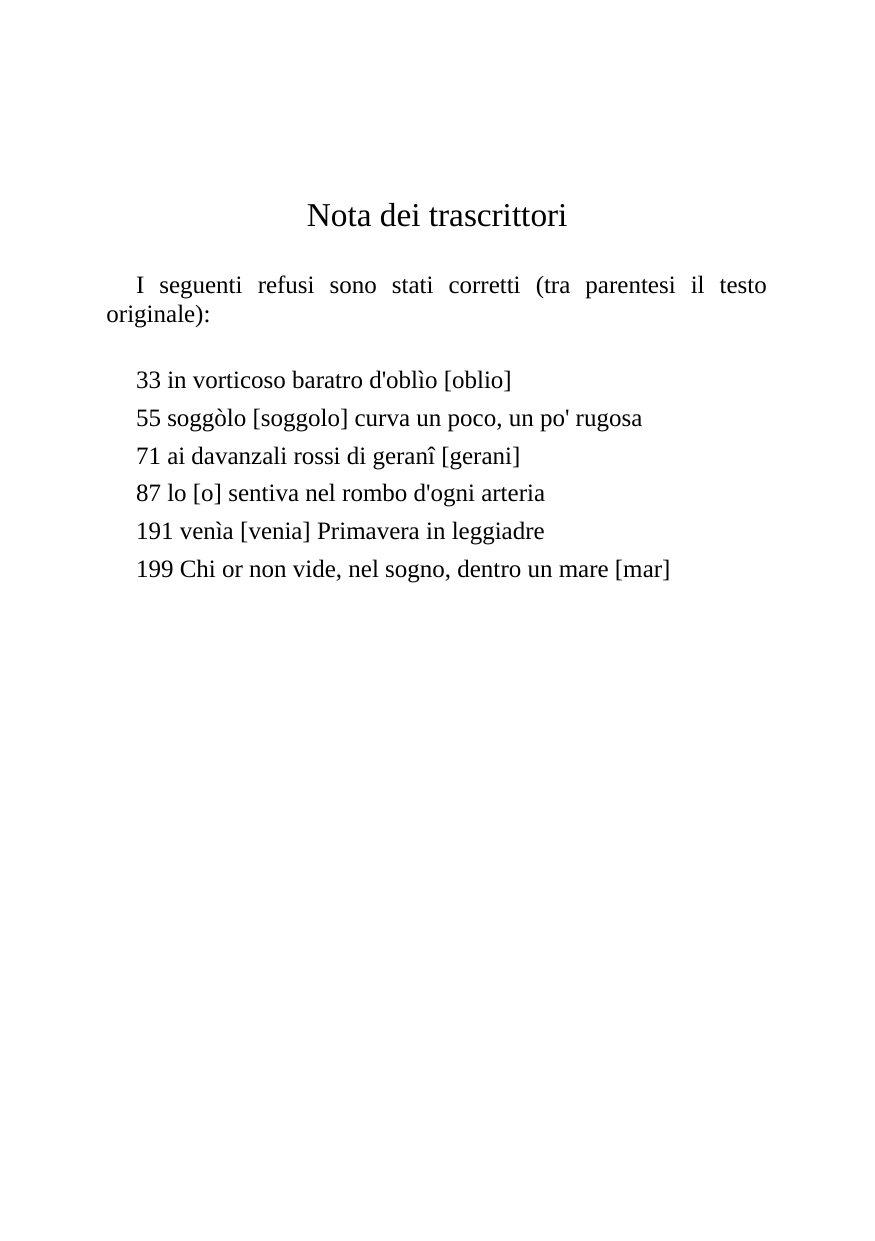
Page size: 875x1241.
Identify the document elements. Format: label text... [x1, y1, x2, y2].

text 71 ai davanzali rossi di geranî [gerani] [106, 441, 768, 469]
subtitle Nota dei trascrittori [106, 195, 768, 233]
text 199 Chi or non vide, nel sogno, dentro un mare [mar] [106, 554, 768, 582]
text I seguenti refusi sono stati corretti (tra parentesi il testo originale): [106, 271, 768, 328]
text 33 in vorticoso baratro d'oblìo [oblio] [106, 366, 768, 394]
text 87 lo [o] sentiva nel rombo d'ogni arteria [106, 478, 768, 507]
text 191 venìa [venia] Primavera in leggiadre [106, 516, 768, 545]
text 55 soggòlo [soggolo] curva un poco, un po' rugosa [106, 403, 768, 432]
